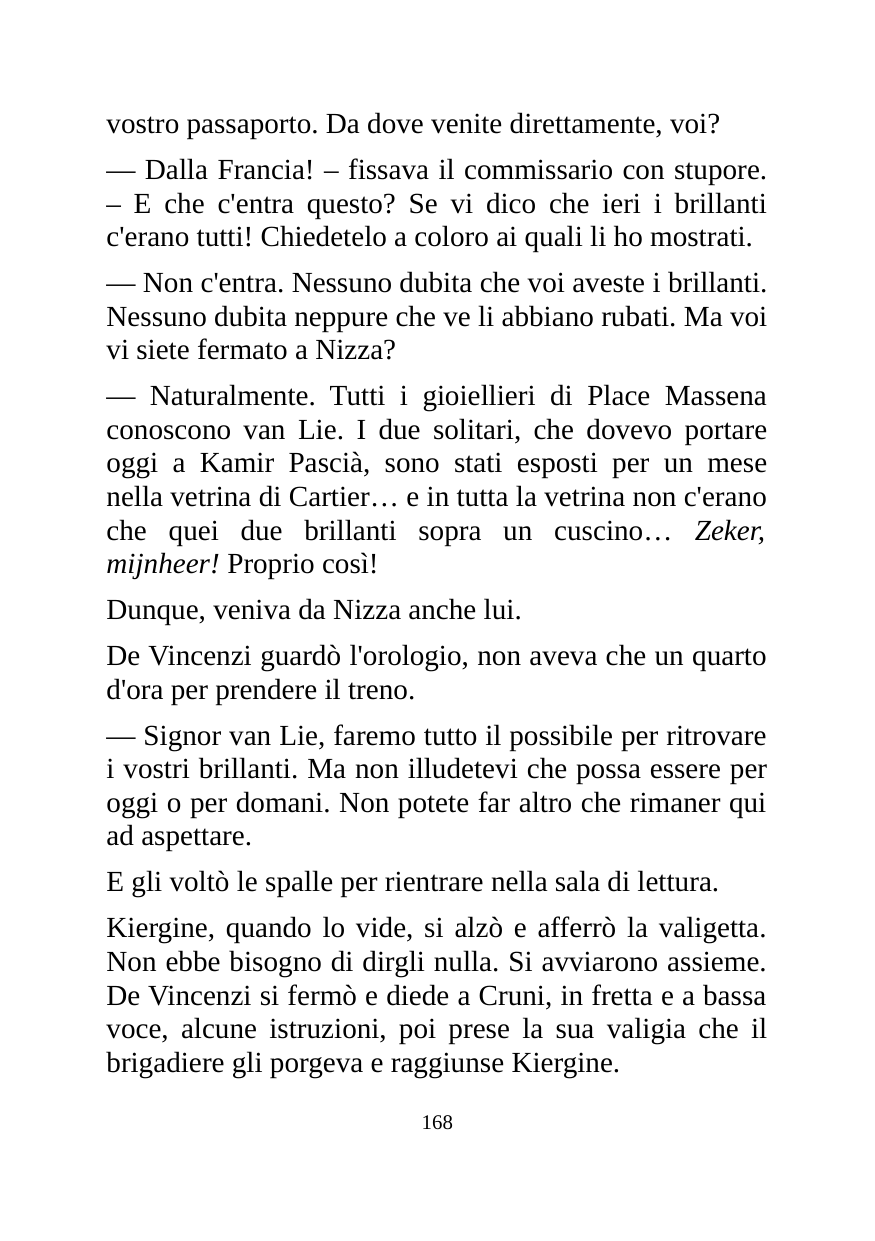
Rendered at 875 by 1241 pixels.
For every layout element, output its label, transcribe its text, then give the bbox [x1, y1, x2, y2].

text vostro passaporto. Da dove venite direttamente, voi? [106, 106, 768, 140]
text — Naturalmente. Tutti i gioiellieri di Place Massena conoscono van Lie. I due solitari, che dovevo portare oggi a Kamir Pascià, sono stati esposti per un mese nella vetrina di Cartier… e in tutta la vetrina non c'erano che quei due brillanti sopra un cuscino… Zeker, mijnheer! Proprio così! [106, 378, 768, 580]
text De Vincenzi guardò l'orologio, non aveva che un quarto d'ora per prendere il treno. [106, 638, 768, 705]
text — Dalla Francia! – fissava il commissario con stupore. – E che c'entra questo? Se vi dico che ieri i brillanti c'erano tutti! Chiedetelo a coloro ai quali li ho mostrati. [106, 152, 768, 253]
text Kiergine, quando lo vide, si alzò e afferrò la valigetta. Non ebbe bisogno di dirgli nulla. Si avviarono assieme. De Vincenzi si fermò e diede a Cruni, in fretta e a bassa voce, alcune istruzioni, poi prese la sua valigia che il brigadiere gli porgeva e raggiunse Kiergine. [106, 911, 768, 1078]
text E gli voltò le spalle per rientrare nella sala di lettura. [106, 864, 768, 898]
text Dunque, veniva da Nizza anche lui. [106, 592, 768, 626]
text — Signor van Lie, faremo tutto il possibile per ritrovare i vostri brillanti. Ma non illudetevi che possa essere per oggi o per domani. Non potete far altro che rimaner qui ad aspettare. [106, 718, 768, 852]
text — Non c'entra. Nessuno dubita che voi aveste i brillanti. Nessuno dubita neppure che ve li abbiano rubati. Ma voi vi siete fermato a Nizza? [106, 265, 768, 366]
